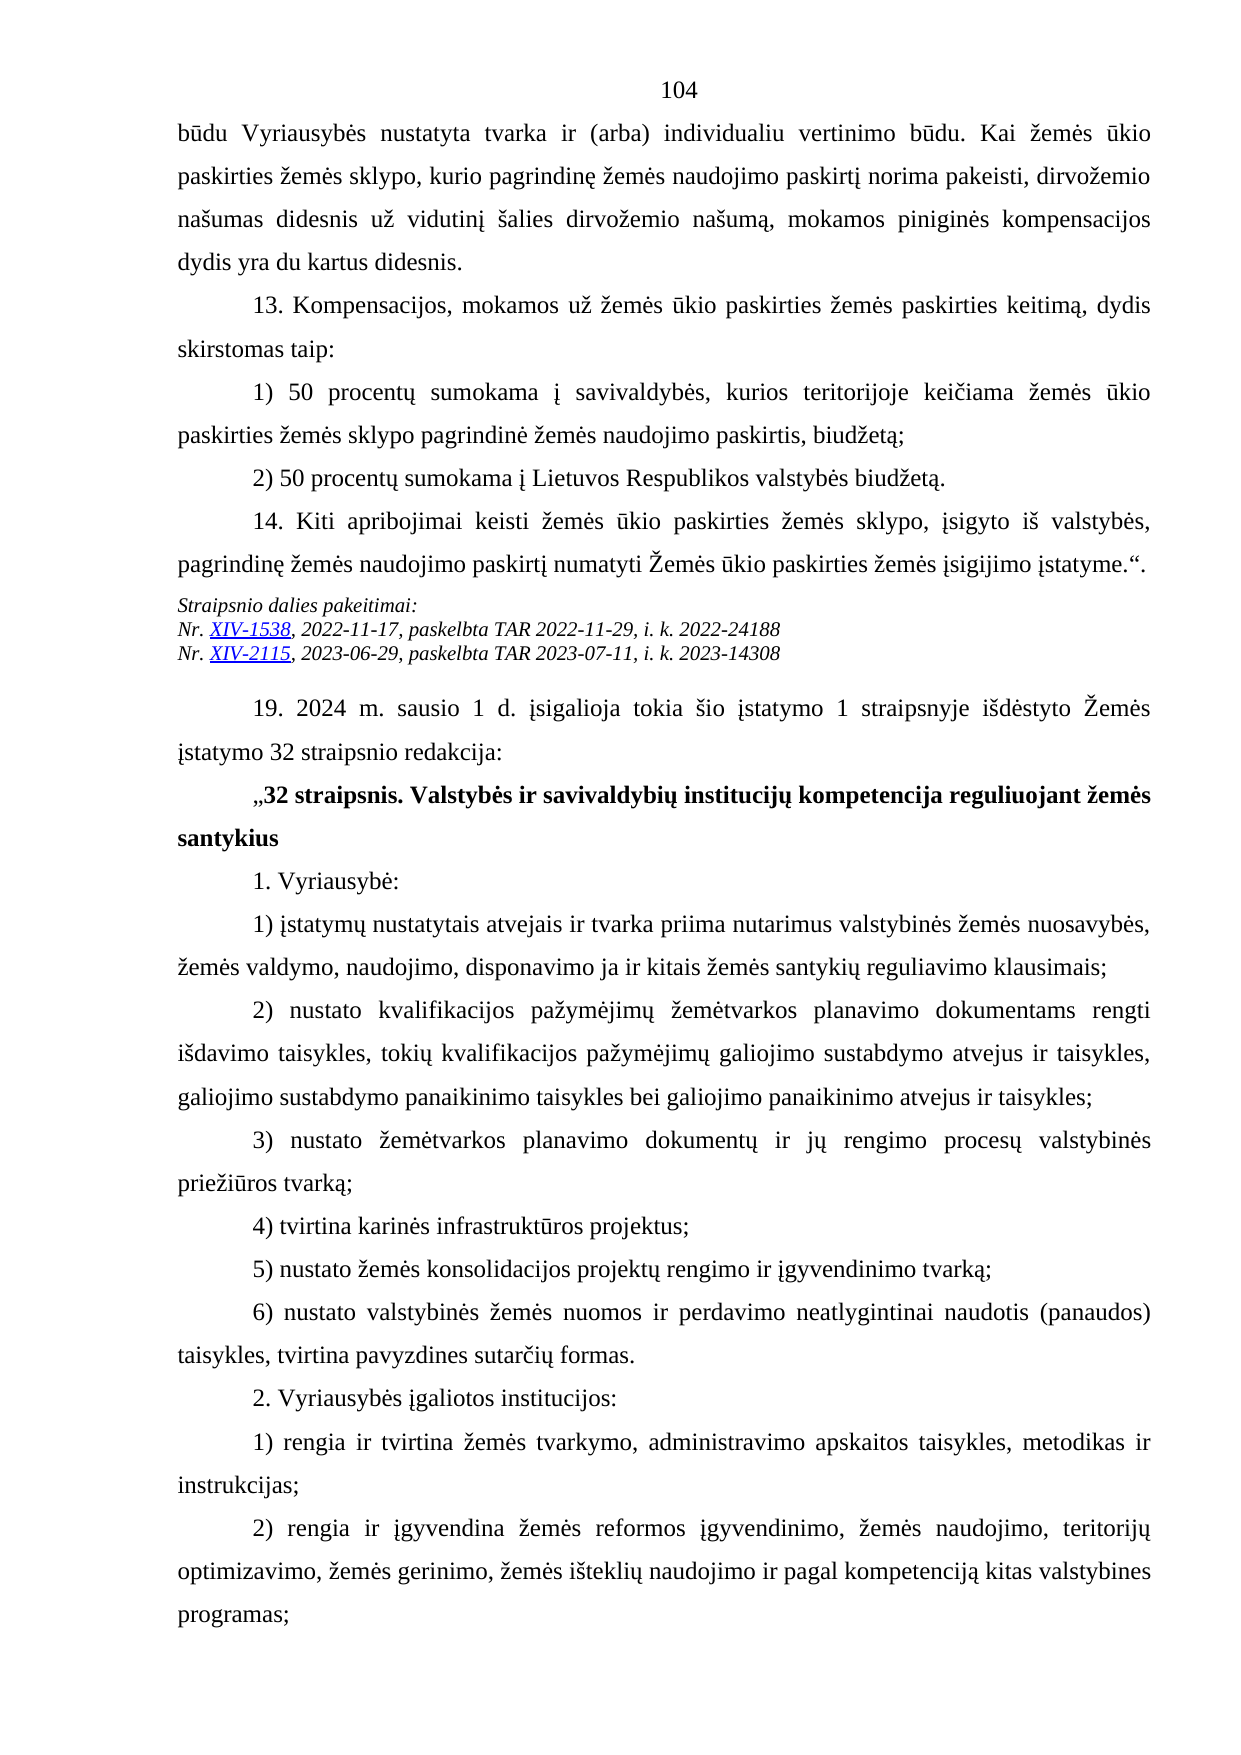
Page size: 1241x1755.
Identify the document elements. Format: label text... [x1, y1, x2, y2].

text 1) rengia ir tvirtina žemės tvarkymo, administravimo apskaitos taisykles, metodikas ir instrukcijas; [177, 1427, 1152, 1498]
text 1) įstatymų nustatytais atvejais ir tvarka priima nutarimus valstybinės žemės nuosavybės, žemės valdymo, naudojimo, disponavimo ja ir kitais žemės santykių reguliavimo klausimais; [177, 909, 1152, 981]
text Nr. XIV-2115, 2023-06-29, paskelbta TAR 2023-07-11, i. k. 2023-14308 [177, 641, 1152, 665]
text Straipsnio dalies pakeitimai: [177, 592, 1152, 617]
text būdu Vyriausybės nustatyta tvarka ir (arba) individualiu vertinimo būdu. Kai žemės ūkio paskirties žemės sklypo, kurio pagrindinę žemės naudojimo paskirtį norima pakeisti, dirvožemio našumas didesnis už vidutinį šalies dirvožemio našumą, mokamos piniginės kompensacijos dydis yra du kartus didesnis. [177, 118, 1152, 276]
text 1. Vyriausybė: [177, 866, 1152, 895]
text 13. Kompensacijos, mokamos už žemės ūkio paskirties žemės paskirties keitimą, dydis skirstomas taip: [177, 291, 1152, 362]
text 14. Kiti apribojimai keisti žemės ūkio paskirties žemės sklypo, įsigyto iš valstybės, pagrindinę žemės naudojimo paskirtį numatyti Žemės ūkio paskirties žemės įsigijimo įstatyme.“. [177, 506, 1152, 578]
text 3) nustato žemėtvarkos planavimo dokumentų ir jų rengimo procesų valstybinės priežiūros tvarką; [177, 1125, 1152, 1197]
text 19. 2024 m. sausio 1 d. įsigalioja tokia šio įstatymo 1 straipsnyje išdėstyto Žemės įstatymo 32 straipsnio redakcija: [177, 693, 1152, 765]
text Nr. XIV-1538, 2022-11-17, paskelbta TAR 2022-11-29, i. k. 2022-24188 [177, 617, 1152, 641]
text 2) rengia ir įgyvendina žemės reformos įgyvendinimo, žemės naudojimo, teritorijų optimizavimo, žemės gerinimo, žemės išteklių naudojimo ir pagal kompetenciją kitas valstybines programas; [177, 1513, 1152, 1628]
text 2) nustato kvalifikacijos pažymėjimų žemėtvarkos planavimo dokumentams rengti išdavimo taisykles, tokių kvalifikacijos pažymėjimų galiojimo sustabdymo atvejus ir taisykles, galiojimo sustabdymo panaikinimo taisykles bei galiojimo panaikinimo atvejus ir taisykles; [177, 995, 1152, 1110]
text 6) nustato valstybinės žemės nuomos ir perdavimo neatlygintinai naudotis (panaudos) taisykles, tvirtina pavyzdines sutarčių formas. [177, 1297, 1152, 1369]
text „32 straipsnis. Valstybės ir savivaldybių institucijų kompetencija reguliuojant žemės santykius [177, 780, 1152, 852]
text 5) nustato žemės konsolidacijos projektų rengimo ir įgyvendinimo tvarką; [177, 1254, 1152, 1283]
text 1) 50 procentų sumokama į savivaldybės, kurios teritorijoje keičiama žemės ūkio paskirties žemės sklypo pagrindinė žemės naudojimo paskirtis, biudžetą; [177, 377, 1152, 449]
text 2) 50 procentų sumokama į Lietuvos Respublikos valstybės biudžetą. [177, 463, 1152, 492]
text 2. Vyriausybės įgaliotos institucijos: [177, 1383, 1152, 1412]
text 4) tvirtina karinės infrastruktūros projektus; [177, 1211, 1152, 1240]
